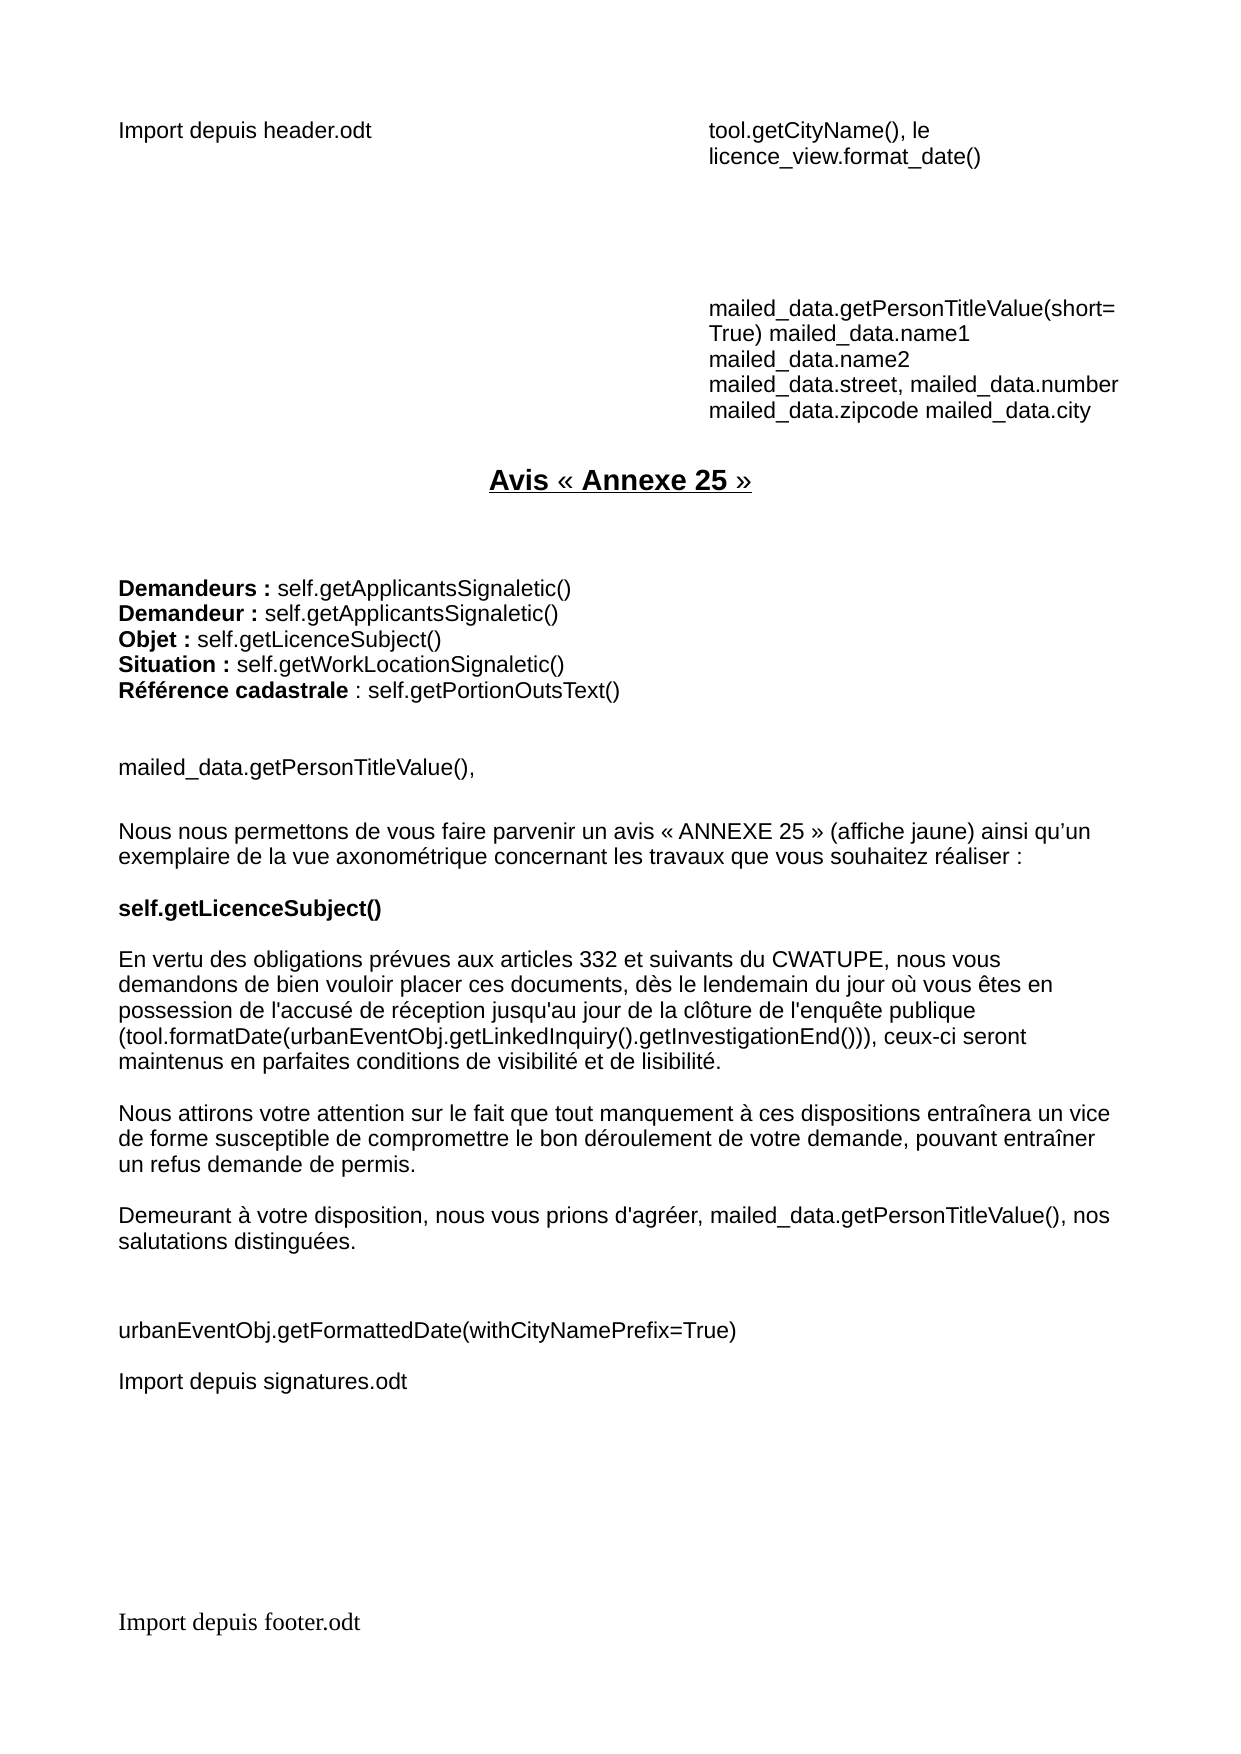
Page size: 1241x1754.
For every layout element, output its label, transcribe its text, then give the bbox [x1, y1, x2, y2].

text En vertu des obligations prévues aux articles 332 et suivants du CWATUPE, nous vous demandons de bien vouloir placer ces documents, dès le lendemain du jour où vous êtes en possession de l'accusé de réception jusqu'au jour de la clôture de l'enquête publique (tool.formatDate(urbanEventObj.getLinkedInquiry().getInvestigationEnd())), ceux-ci seront maintenus en parfaites conditions de visibilité et de lisibilité. [118, 947, 1122, 1075]
table_header tool.getCityName(), le licence_view.format_date() mailed_data.getPersonTitleValue(short=True) mailed_data.name1 mailed_data.name2 mailed_data.street, mailed_data.number mailed_data.zipcode mailed_data.city [709, 118, 1123, 436]
table_header Import depuis header.odt [118, 118, 708, 436]
text Référence cadastrale : self.getPortionOutsText() [118, 678, 1122, 703]
title Avis « Annexe 25 » [118, 463, 1122, 496]
title self.getLicenceSubject() [118, 895, 1122, 921]
text Demandeurs : self.getApplicantsSignaletic() [118, 575, 1122, 601]
text Demandeur : self.getApplicantsSignaletic() [118, 601, 1122, 627]
text Nous attirons votre attention sur le fait que tout manquement à ces dispositions entraînera un vice de forme susceptible de compromettre le bon déroulement de votre demande, pouvant entraîner un refus demande de permis. [118, 1100, 1122, 1177]
text urbanEventObj.getFormattedDate(withCityNamePrefix=True) [118, 1318, 1122, 1343]
text Demeurant à votre disposition, nous vous prions d'agréer, mailed_data.getPersonTitleValue(), nos salutations distinguées. [118, 1203, 1122, 1254]
text Situation : self.getWorkLocationSignaletic() [118, 652, 1122, 678]
text Import depuis signatures.odt [118, 1369, 1122, 1395]
text mailed_data.getPersonTitleValue(), [118, 755, 1122, 780]
text Objet : self.getLicenceSubject() [118, 627, 1122, 652]
text Nous nous permettons de vous faire parvenir un avis « ANNEXE 25 » (affiche jaune) ainsi qu’un exemplaire de la vue axonométrique concernant les travaux que vous souhaitez réaliser : [118, 818, 1122, 870]
